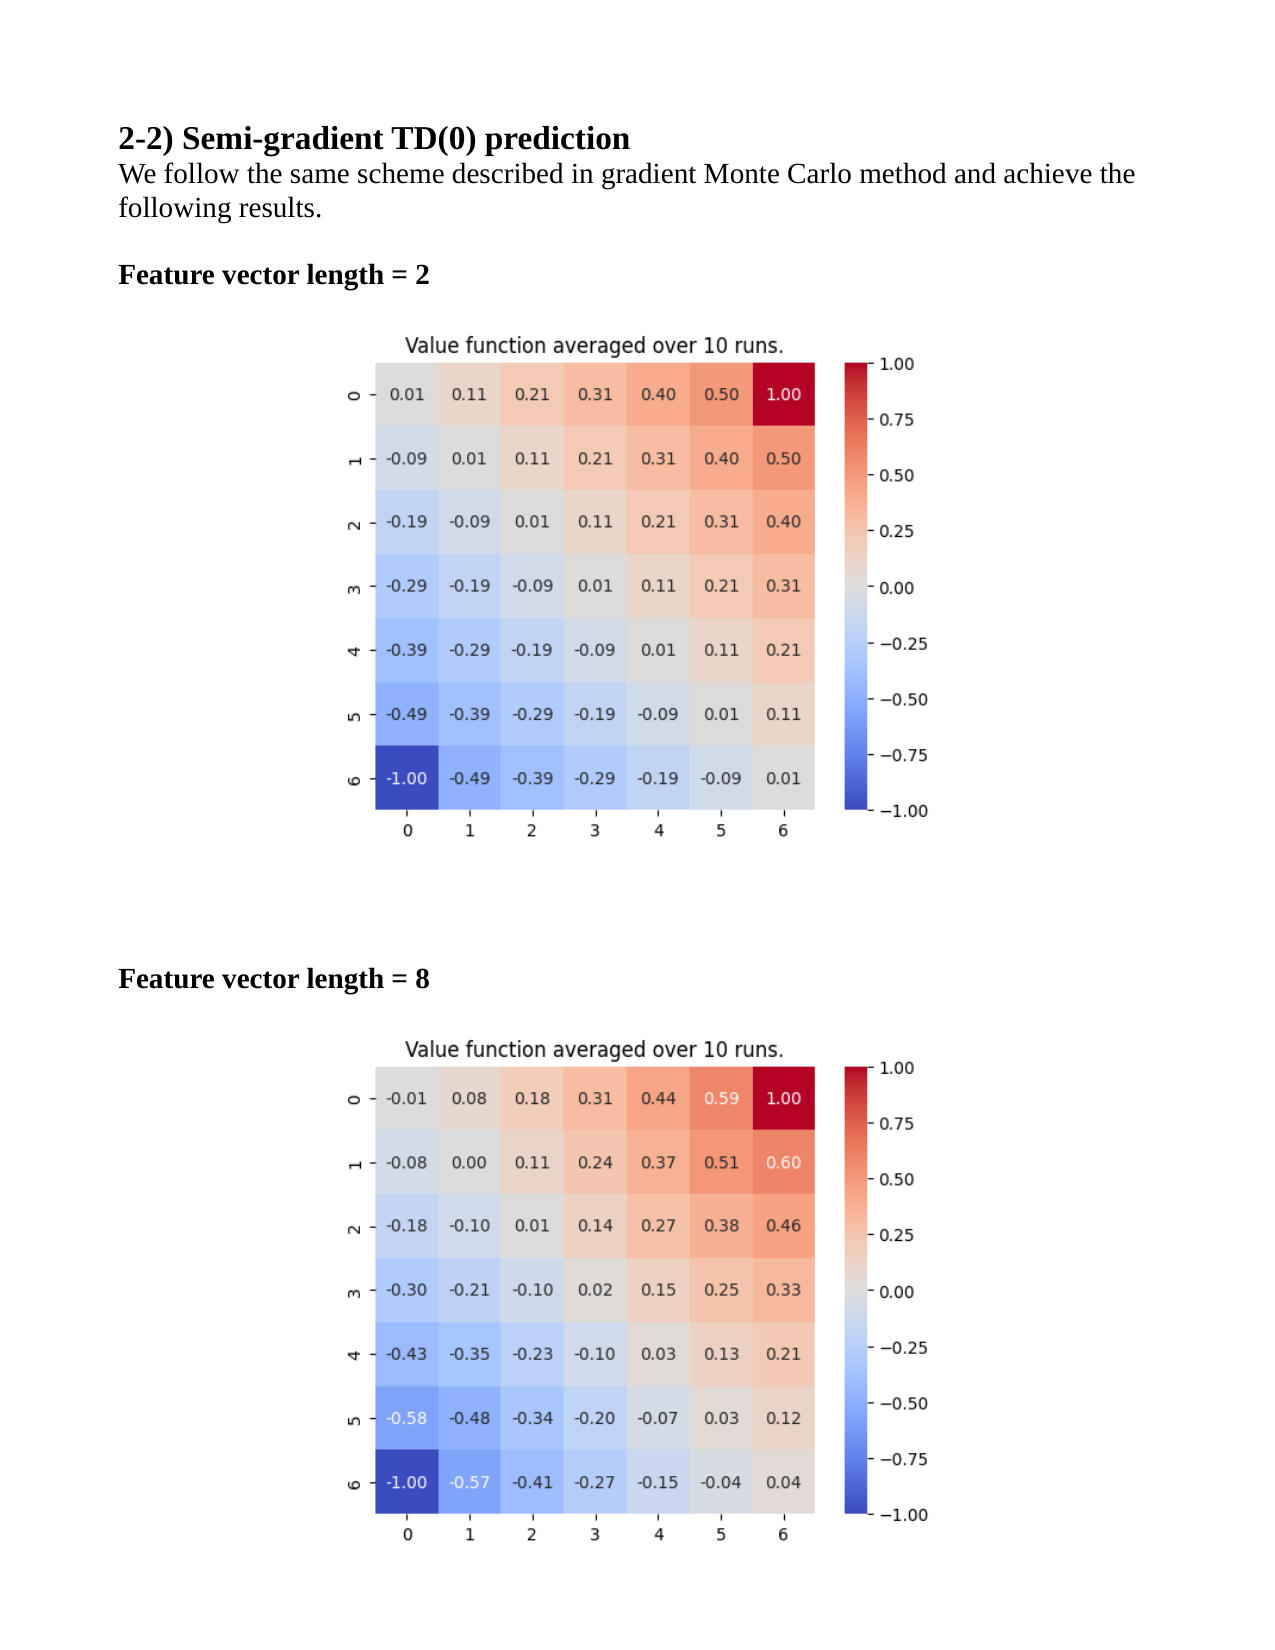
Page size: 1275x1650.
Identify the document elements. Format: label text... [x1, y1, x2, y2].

text 2-2) Semi-gradient TD(0) prediction [118, 118, 1157, 156]
text Feature vector length = 2 [118, 257, 1157, 291]
picture [335, 324, 940, 851]
picture [335, 1028, 940, 1555]
text We follow the same scheme described in gradient Monte Carlo method and achieve the following results. [118, 156, 1157, 223]
text Feature vector length = 8 [118, 961, 1157, 995]
